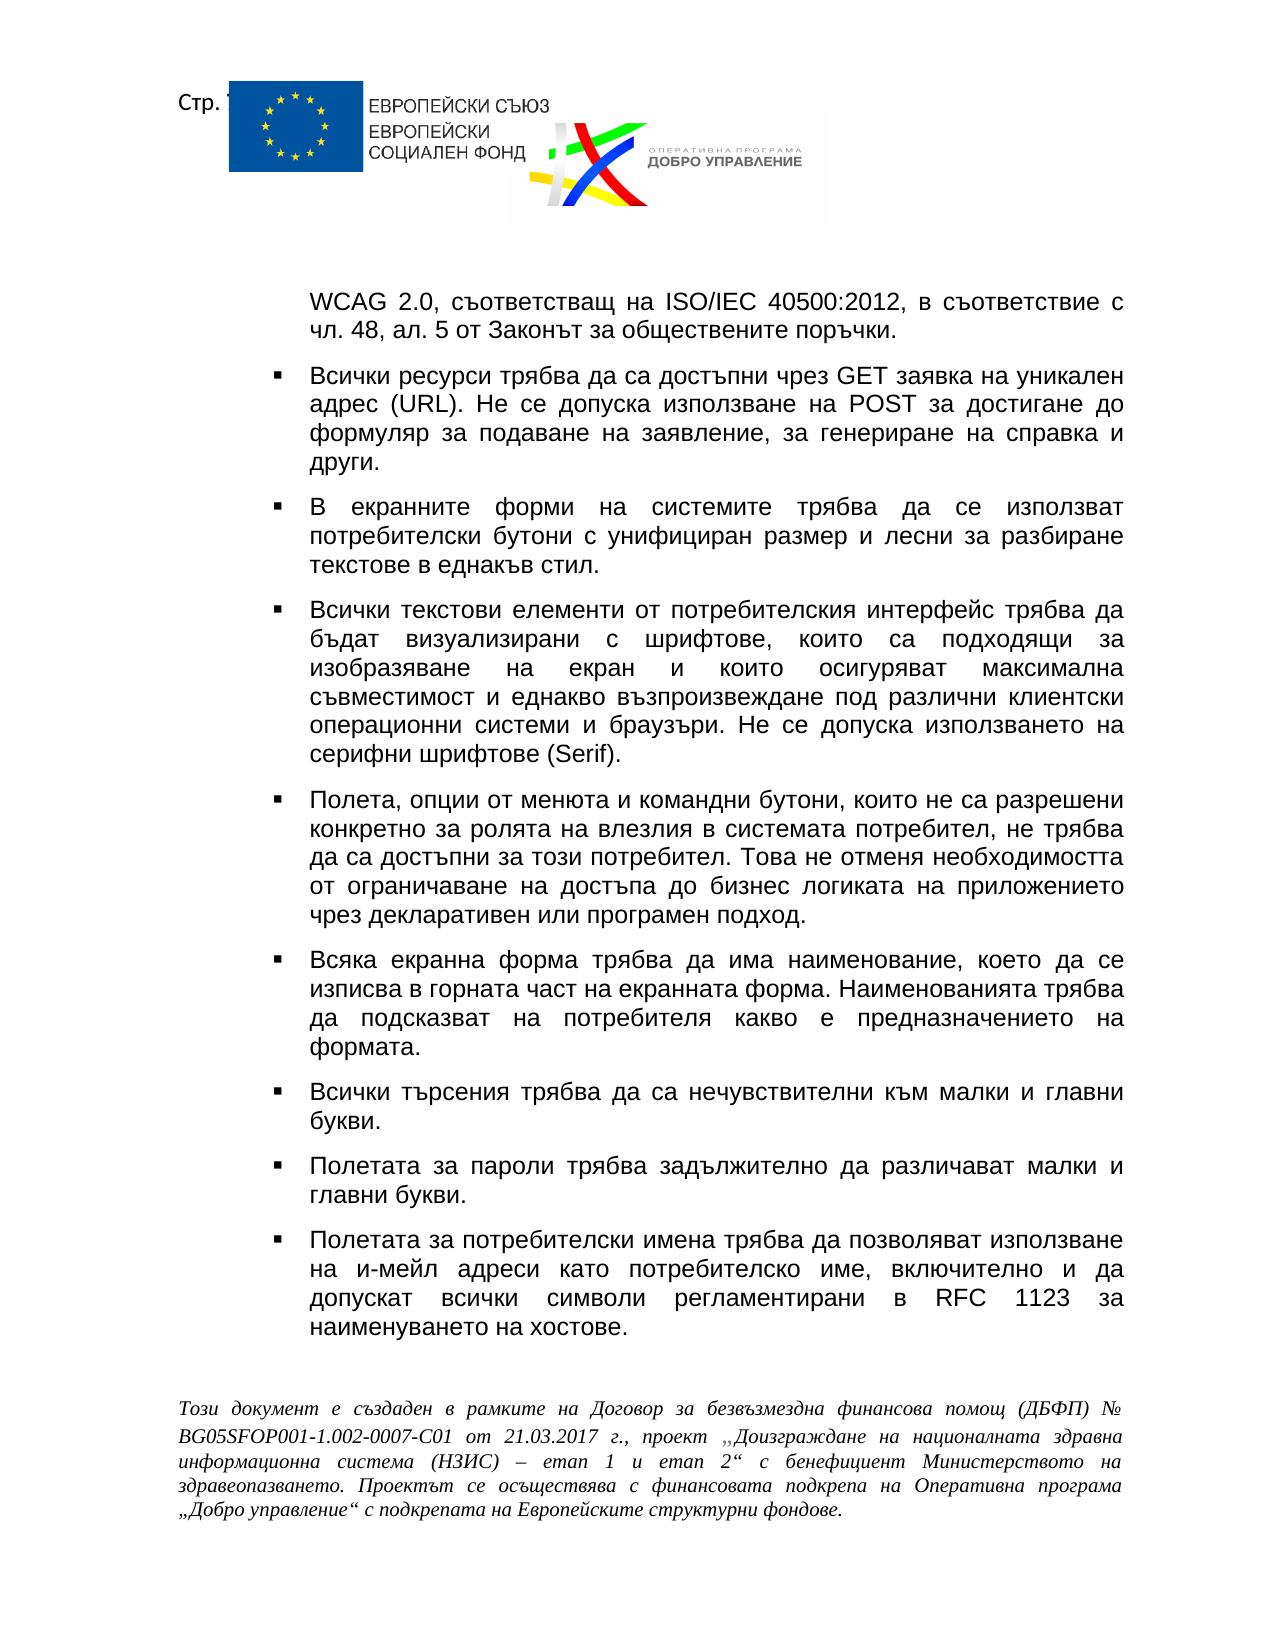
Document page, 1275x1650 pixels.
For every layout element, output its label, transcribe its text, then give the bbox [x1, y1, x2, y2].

list Всички текстови елементи от потребителския интерфейс трябва да бъдат визуализирани с шрифтове, които са подходящи за изобразяване на екран и които осигуряват максимална съвместимост и еднакво възпроизвеждане под различни клиентски операционни системи и браузъри. Не се допуска използването на серифни шрифтове (Serif). [272, 595, 1125, 768]
list В екранните форми на системите трябва да се използват потребителски бутони с унифициран размер и лесни за разбиране текстове в еднакъв стил. [272, 492, 1125, 579]
list Полетата за пароли трябва задължително да различават малки и главни букви. [272, 1151, 1125, 1209]
list WCAG 2.0, съответстващ на ISO/IEC 40500:2012, в съответствие с чл. 48, ал. 5 от Законът за обществените поръчки. [272, 286, 1125, 344]
list Полетата за потребителски имена трябва да позволяват използване на и-мейл адреси като потребителско име, включително и да допускат всички символи регламентирани в RFC 1123 за наименуването на хостове. [272, 1226, 1125, 1341]
list Всички търсения трябва да са нечувствителни към малки и главни букви. [272, 1077, 1125, 1134]
list Всяка екранна форма трябва да има наименование, което да се изписва в горната част на екранната форма. Наименованията трябва да подсказват на потребителя какво е предназначението на формата. [272, 945, 1125, 1060]
list Всички ресурси трябва да са достъпни чрез GET заявка на уникален адрес (URL). Не се допуска използване на POST за достигане до формуляр за подаване на заявление, за генериране на справка и други. [272, 361, 1125, 476]
list Полета, опции от менюта и командни бутони, които не са разрешени конкретно за ролята на влезлия в системата потребител, не трябва да са достъпни за този потребител. Това не отменя необходимостта от ограничаване на достъпа до бизнес логиката на приложението чрез декларативен или програмен подход. [272, 785, 1125, 928]
